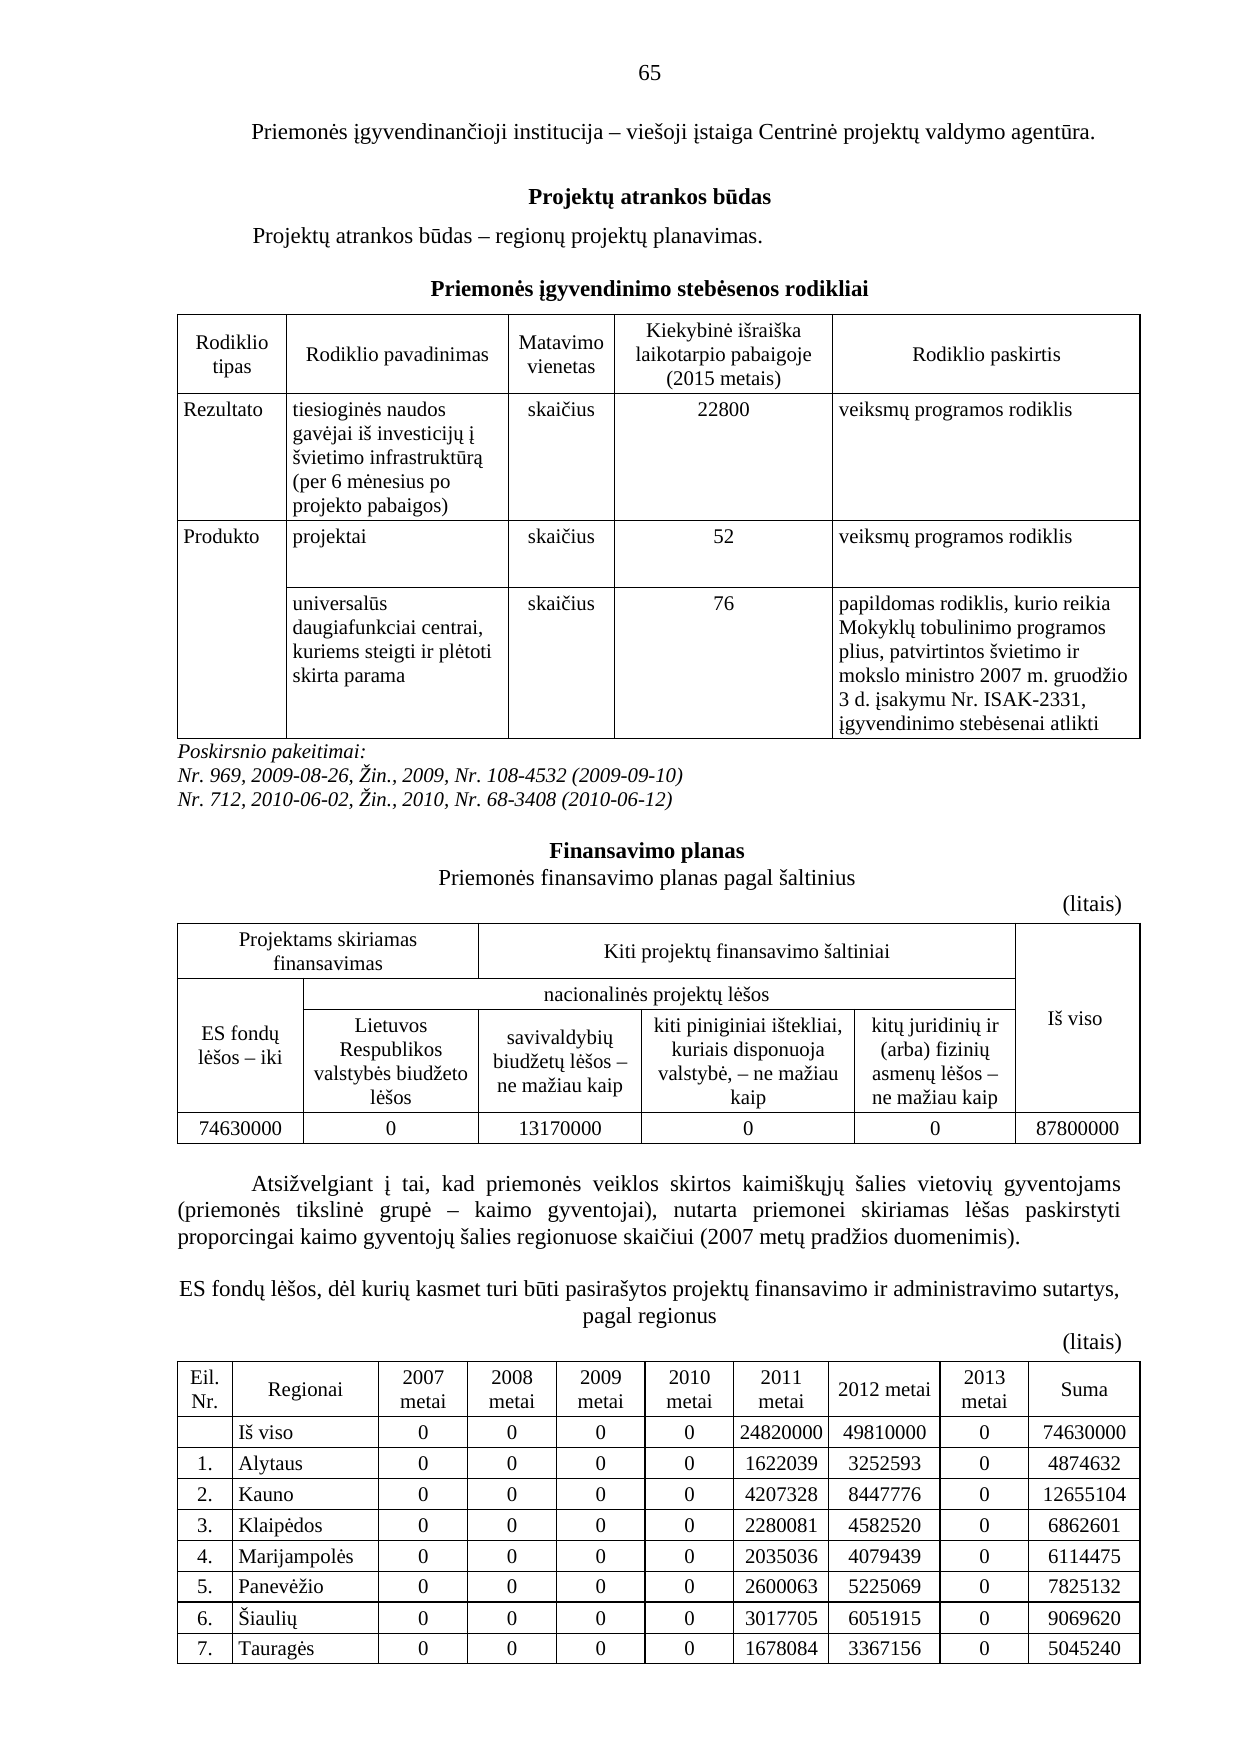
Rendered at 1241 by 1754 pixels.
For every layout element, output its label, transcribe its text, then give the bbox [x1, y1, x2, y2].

table_cell 0 [941, 1572, 1028, 1601]
table_cell 0 [557, 1634, 644, 1663]
table_cell 4874632 [1029, 1448, 1139, 1478]
table_cell 5045240 [1029, 1634, 1139, 1663]
table_cell 0 [379, 1479, 467, 1509]
table_header Regionai [233, 1362, 378, 1416]
table_cell 4. [178, 1541, 232, 1571]
table_cell kiti piniginiai ištekliai, kuriais disponuoja valstybė, – ne mažiau kaip [642, 1010, 854, 1112]
table_cell 0 [468, 1572, 556, 1601]
table_cell 0 [557, 1541, 644, 1571]
table_cell 1622039 [734, 1448, 828, 1478]
table_cell 0 [941, 1541, 1028, 1571]
table_cell kitų juridinių ir (arba) fizinių asmenų lėšos – ne mažiau kaip [855, 1010, 1015, 1112]
table_cell veiksmų programos rodiklis [833, 521, 1139, 587]
table_cell Alytaus [233, 1448, 378, 1478]
table_cell 22800 [615, 394, 832, 520]
table_cell 5. [178, 1572, 232, 1601]
table_header 2011 metai [734, 1362, 828, 1416]
text Nr. 969, 2009-08-26, Žin., 2009, Nr. 108-4532 (2009-09-10) [177, 763, 1122, 787]
table_cell 5225069 [829, 1572, 939, 1601]
table_cell 7825132 [1029, 1572, 1139, 1601]
table_cell 3. [178, 1510, 232, 1539]
table_cell 2600063 [734, 1572, 828, 1601]
table_header Iš viso [1016, 924, 1139, 1112]
table_cell 0 [557, 1510, 644, 1539]
table_cell Tauragės [233, 1634, 378, 1663]
table_cell 13170000 [479, 1113, 641, 1143]
table_header 2008 metai [468, 1362, 556, 1416]
text Projektų atrankos būdas [177, 183, 1122, 210]
table_cell 0 [557, 1603, 644, 1632]
table_cell 8447776 [829, 1479, 939, 1509]
table_cell 87800000 [1016, 1113, 1139, 1143]
table_cell 2035036 [734, 1541, 828, 1571]
table_header Rodiklio pavadinimas [287, 315, 508, 393]
table_cell 0 [646, 1634, 733, 1663]
table_cell 0 [379, 1603, 467, 1632]
table_cell 0 [646, 1417, 733, 1447]
table_cell 52 [615, 521, 832, 587]
table_cell 0 [379, 1541, 467, 1571]
table_cell Kauno [233, 1479, 378, 1509]
table_cell 0 [646, 1448, 733, 1478]
table_cell Produkto [178, 521, 286, 738]
table_cell 0 [379, 1448, 467, 1478]
table_cell 6862601 [1029, 1510, 1139, 1539]
table_cell 9069620 [1029, 1603, 1139, 1632]
table_cell 0 [379, 1417, 467, 1447]
table_cell 0 [379, 1510, 467, 1539]
table_header Projektams skiriamas finansavimas [178, 924, 478, 978]
table_cell 4079439 [829, 1541, 939, 1571]
table_cell 49810000 [829, 1417, 939, 1447]
table_cell 0 [468, 1603, 556, 1632]
text Priemonės finansavimo planas pagal šaltinius [177, 864, 1122, 890]
table_cell skaičius [509, 521, 614, 587]
table_cell veiksmų programos rodiklis [833, 394, 1139, 520]
table_cell 12655104 [1029, 1479, 1139, 1509]
table_cell 74630000 [178, 1113, 303, 1143]
table_cell 0 [557, 1448, 644, 1478]
table_cell 0 [642, 1113, 854, 1143]
table_cell tiesioginės naudos gavėjai iš investicijų į švietimo infrastruktūrą (per 6 mėnesius po projekto pabaigos) [287, 394, 508, 520]
table_cell Šiaulių [233, 1603, 378, 1632]
table_cell 2280081 [734, 1510, 828, 1539]
table_cell Klaipėdos [233, 1510, 378, 1539]
table_header 2007 metai [379, 1362, 467, 1416]
table_cell 0 [379, 1572, 467, 1601]
table_cell skaičius [509, 394, 614, 520]
table_cell 76 [615, 588, 832, 738]
table_cell 6. [178, 1603, 232, 1632]
table_cell 0 [468, 1510, 556, 1539]
table_cell 0 [646, 1603, 733, 1632]
table_cell 4207328 [734, 1479, 828, 1509]
table_cell skaičius [509, 588, 614, 738]
table_cell ES fondų lėšos – iki [178, 979, 303, 1112]
table_cell 0 [468, 1479, 556, 1509]
table_cell Lietuvos Respublikos valstybės biudžeto lėšos [304, 1010, 478, 1112]
table_cell 0 [646, 1572, 733, 1601]
table_header 2012 metai [829, 1362, 939, 1416]
table_header Kiekybinė išraiška laikotarpio pabaigoje (2015 metais) [615, 315, 832, 393]
text ES fondų lėšos, dėl kurių kasmet turi būti pasirašytos projektų finansavimo ir administravimo sutartys, pagal regionus [177, 1276, 1122, 1328]
text Priemonės įgyvendinimo stebėsenos rodikliai [177, 275, 1122, 301]
text Finansavimo planas [177, 837, 1122, 864]
table_cell 3017705 [734, 1603, 828, 1632]
table_cell nacionalinės projektų lėšos [304, 979, 1015, 1009]
table_cell 1678084 [734, 1634, 828, 1663]
table_cell 0 [468, 1448, 556, 1478]
table_cell universalūs daugiafunkciai centrai, kuriems steigti ir plėtoti skirta parama [287, 588, 508, 738]
table_cell 0 [941, 1603, 1028, 1632]
table_cell 0 [304, 1113, 478, 1143]
text (litais) [177, 1328, 1122, 1354]
table_cell 4582520 [829, 1510, 939, 1539]
table_cell 0 [557, 1417, 644, 1447]
table_cell Iš viso [233, 1417, 378, 1447]
text Projektų atrankos būdas – regionų projektų planavimas. [177, 222, 1122, 248]
table_cell projektai [287, 521, 508, 587]
table_header Rodiklio tipas [178, 315, 286, 393]
table_cell 3252593 [829, 1448, 939, 1478]
table_cell 0 [855, 1113, 1015, 1143]
table_cell 0 [941, 1479, 1028, 1509]
table_header 2009 metai [557, 1362, 644, 1416]
table_header 2013 metai [941, 1362, 1028, 1416]
table_cell 3367156 [829, 1634, 939, 1663]
table_cell Marijampolės [233, 1541, 378, 1571]
table_cell 0 [941, 1417, 1028, 1447]
table_cell 24820000 [734, 1417, 828, 1447]
text Poskirsnio pakeitimai: [177, 739, 1122, 763]
table_cell 6114475 [1029, 1541, 1139, 1571]
table_cell 0 [468, 1541, 556, 1571]
table_cell 1. [178, 1448, 232, 1478]
text Priemonės įgyvendinančioji institucija – viešoji įstaiga Centrinė projektų valdymo agentūra. [177, 118, 1122, 144]
table_cell 0 [941, 1510, 1028, 1539]
table_cell 0 [646, 1541, 733, 1571]
table_cell 0 [646, 1510, 733, 1539]
table_cell Rezultato [178, 394, 286, 520]
table_cell 0 [557, 1572, 644, 1601]
table_header Matavimo vienetas [509, 315, 614, 393]
table_header Suma [1029, 1362, 1139, 1416]
table_cell Panevėžio [233, 1572, 378, 1601]
table_header Eil. Nr. [178, 1362, 232, 1416]
text (litais) [177, 890, 1122, 916]
table_cell 7. [178, 1634, 232, 1663]
table_cell 0 [941, 1448, 1028, 1478]
table_cell 0 [557, 1479, 644, 1509]
table_cell 0 [468, 1634, 556, 1663]
table_header Kiti projektų finansavimo šaltiniai [479, 924, 1015, 978]
table_cell [178, 1417, 232, 1447]
table_cell 0 [941, 1634, 1028, 1663]
table_cell 6051915 [829, 1603, 939, 1632]
text Atsižvelgiant į tai, kad priemonės veiklos skirtos kaimiškųjų šalies vietovių gyventojams (priemonės tikslinė grupė – kaimo gyventojai), nutarta priemonei skiriamas lėšas paskirstyti proporcingai kaimo gyventojų šalies regionuose skaičiui (2007 metų pradžios duomenimis). [177, 1170, 1122, 1249]
table_cell 0 [379, 1634, 467, 1663]
table_cell papildomas rodiklis, kurio reikia Mokyklų tobulinimo programos plius, patvirtintos švietimo ir mokslo ministro 2007 m. gruodžio 3 d. įsakymu Nr. ISAK-2331, įgyvendinimo stebėsenai atlikti [833, 588, 1139, 738]
table_cell 0 [468, 1417, 556, 1447]
table_header Rodiklio paskirtis [833, 315, 1139, 393]
table_header 2010 metai [646, 1362, 733, 1416]
table_cell 74630000 [1029, 1417, 1139, 1447]
table_cell 2. [178, 1479, 232, 1509]
table_cell 0 [646, 1479, 733, 1509]
table_cell savivaldybių biudžetų lėšos – ne mažiau kaip [479, 1010, 641, 1112]
text Nr. 712, 2010-06-02, Žin., 2010, Nr. 68-3408 (2010-06-12) [177, 787, 1122, 811]
